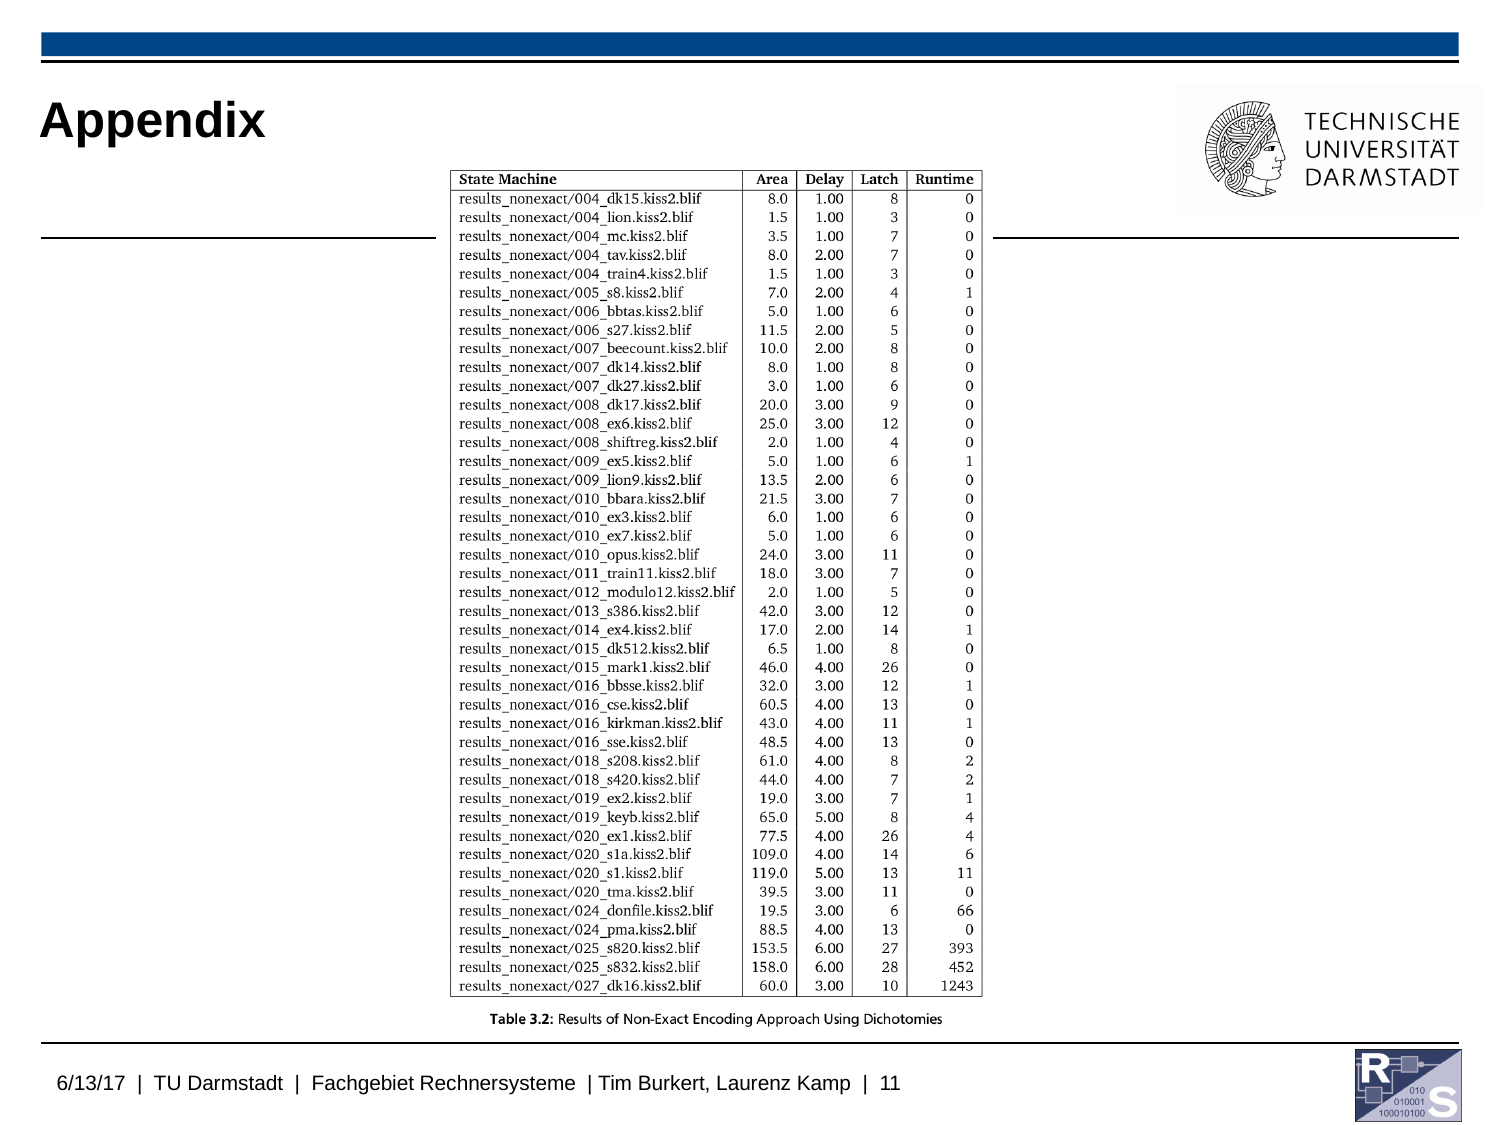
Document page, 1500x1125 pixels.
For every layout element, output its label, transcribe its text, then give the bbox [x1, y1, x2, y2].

title Appendix [38, 44, 1129, 196]
picture [436, 157, 993, 1032]
picture [1355, 1049, 1462, 1122]
